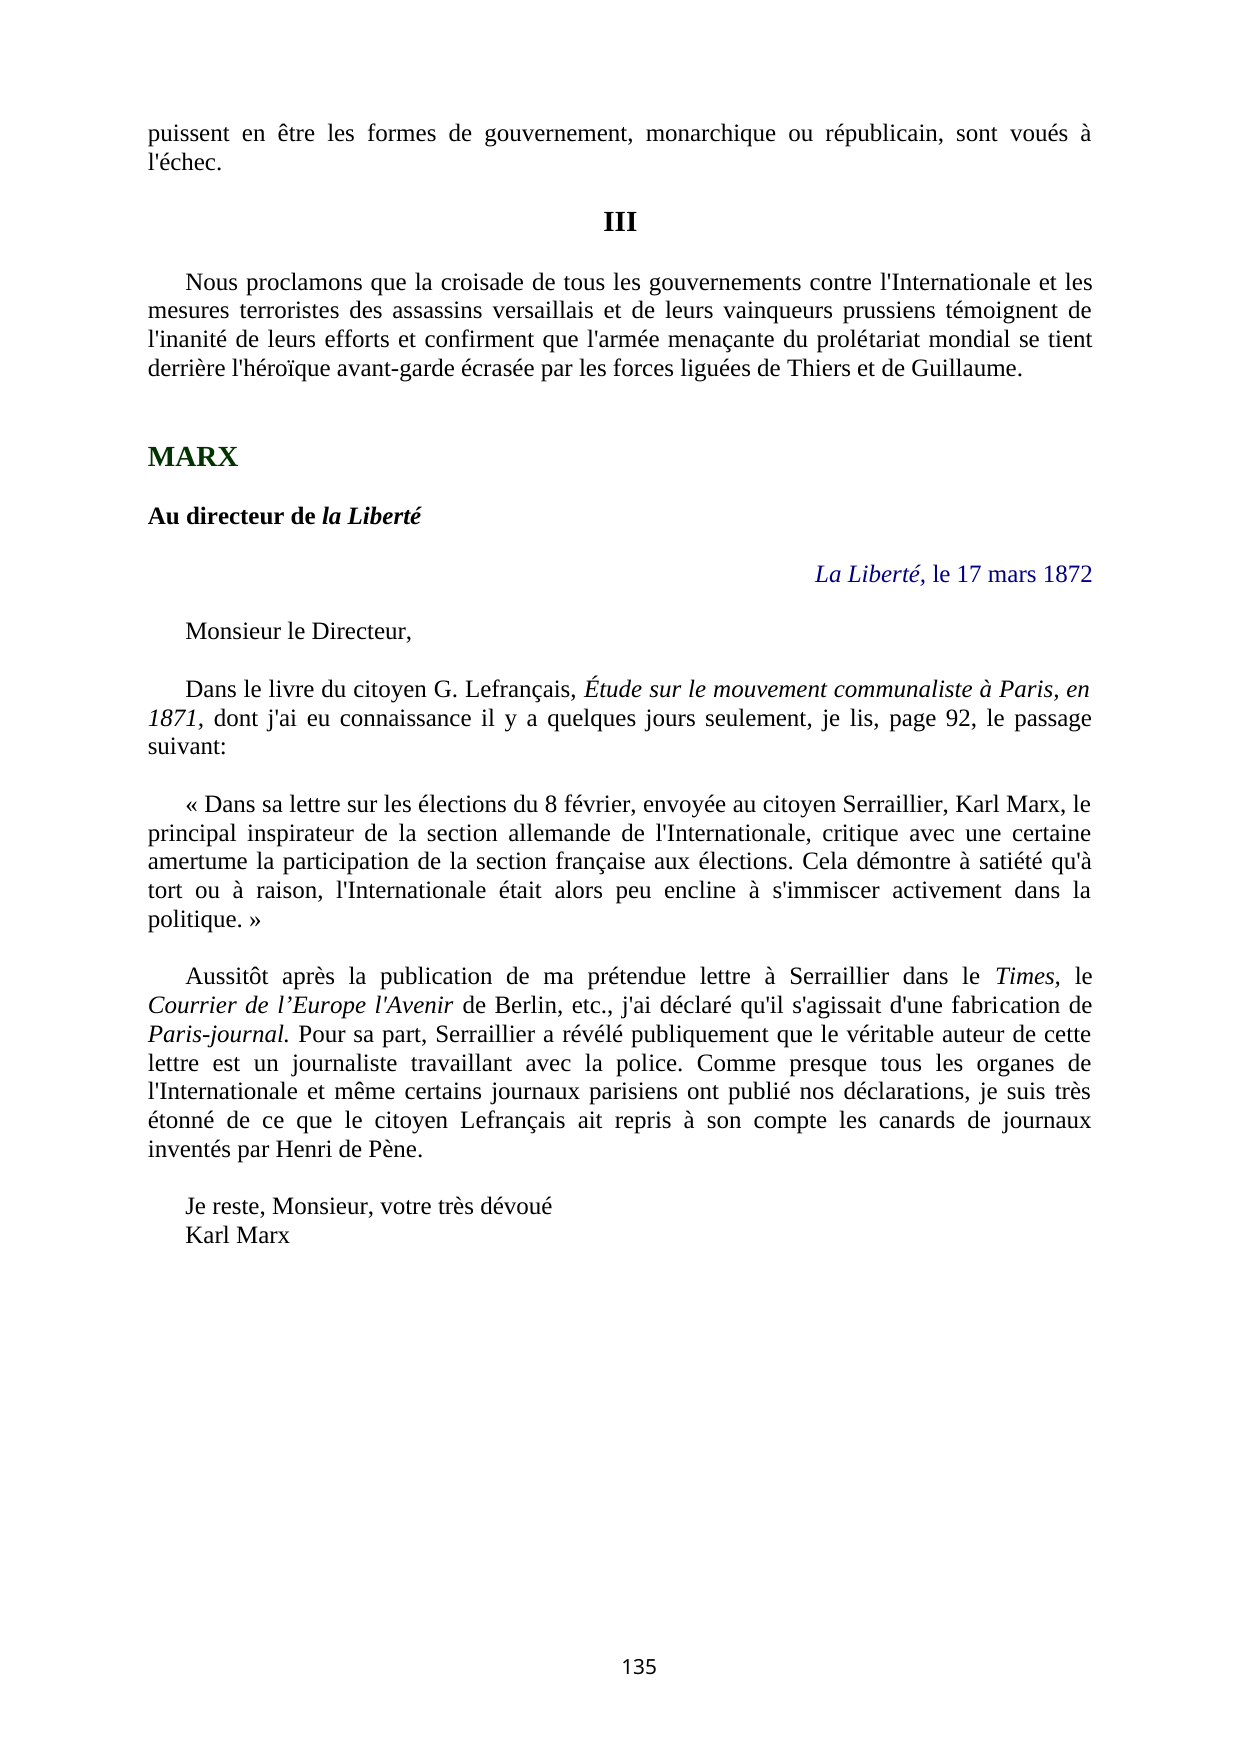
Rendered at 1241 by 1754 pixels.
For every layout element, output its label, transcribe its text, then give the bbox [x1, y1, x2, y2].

text Au directeur de la Liberté [148, 501, 1093, 530]
text Dans le livre du citoyen G. Lefrançais, Étude sur le mouvement communaliste à Paris, en 1871, dont j'ai eu connaissance il y a quelques jours seulement, je lis, page 92, le passage suivant: [148, 674, 1093, 760]
text MARX [148, 439, 1093, 473]
text Karl Marx [148, 1220, 1093, 1249]
text Nous proclamons que la croisade de tous les gouvernements contre l'Internatio­nale et les mesures terroristes des assassins versaillais et de leurs vainqueurs prussiens témoignent de l'inanité de leurs efforts et confirment que l'armée menaçante du prolé­tariat mondial se tient derrière l'héroïque avant-garde écrasée par les forces liguées de Thiers et de Guillaume. [148, 267, 1093, 382]
text La Liberté, le 17 mars 1872 [148, 559, 1093, 588]
text Monsieur le Directeur, [148, 616, 1093, 645]
text puissent en être les formes de gouvernement, monarchique ou républicain, sont voués à l'échec. [148, 118, 1093, 176]
text Je reste, Monsieur, votre très dévoué [148, 1191, 1093, 1220]
text III [148, 204, 1093, 238]
text Aussitôt après la publication de ma prétendue lettre à Serraillier dans le Times, le Courrier de l’Europe l'Avenir de Berlin, etc., j'ai déclaré qu'il s'agissait d'une fabri­ca­tion de Paris-journal. Pour sa part, Serraillier a révélé publiquement que le véritable auteur de cette lettre est un journaliste travaillant avec la police. Comme presque tous les organes de l'Internationale et même certains journaux parisiens ont publié nos déclarations, je suis très étonné de ce que le citoyen Lefrançais ait repris à son compte les canards de journaux inventés par Henri de Pène. [148, 961, 1093, 1163]
text « Dans sa lettre sur les élections du 8 février, envoyée au citoyen Serraillier, Karl Marx, le principal inspirateur de la section allemande de l'Internationale, critique avec une certaine amertume la participation de la section française aux élections. Cela démontre à satiété qu'à tort ou à raison, l'Internationale était alors peu encline à s'immiscer activement dans la politique. » [148, 789, 1093, 933]
